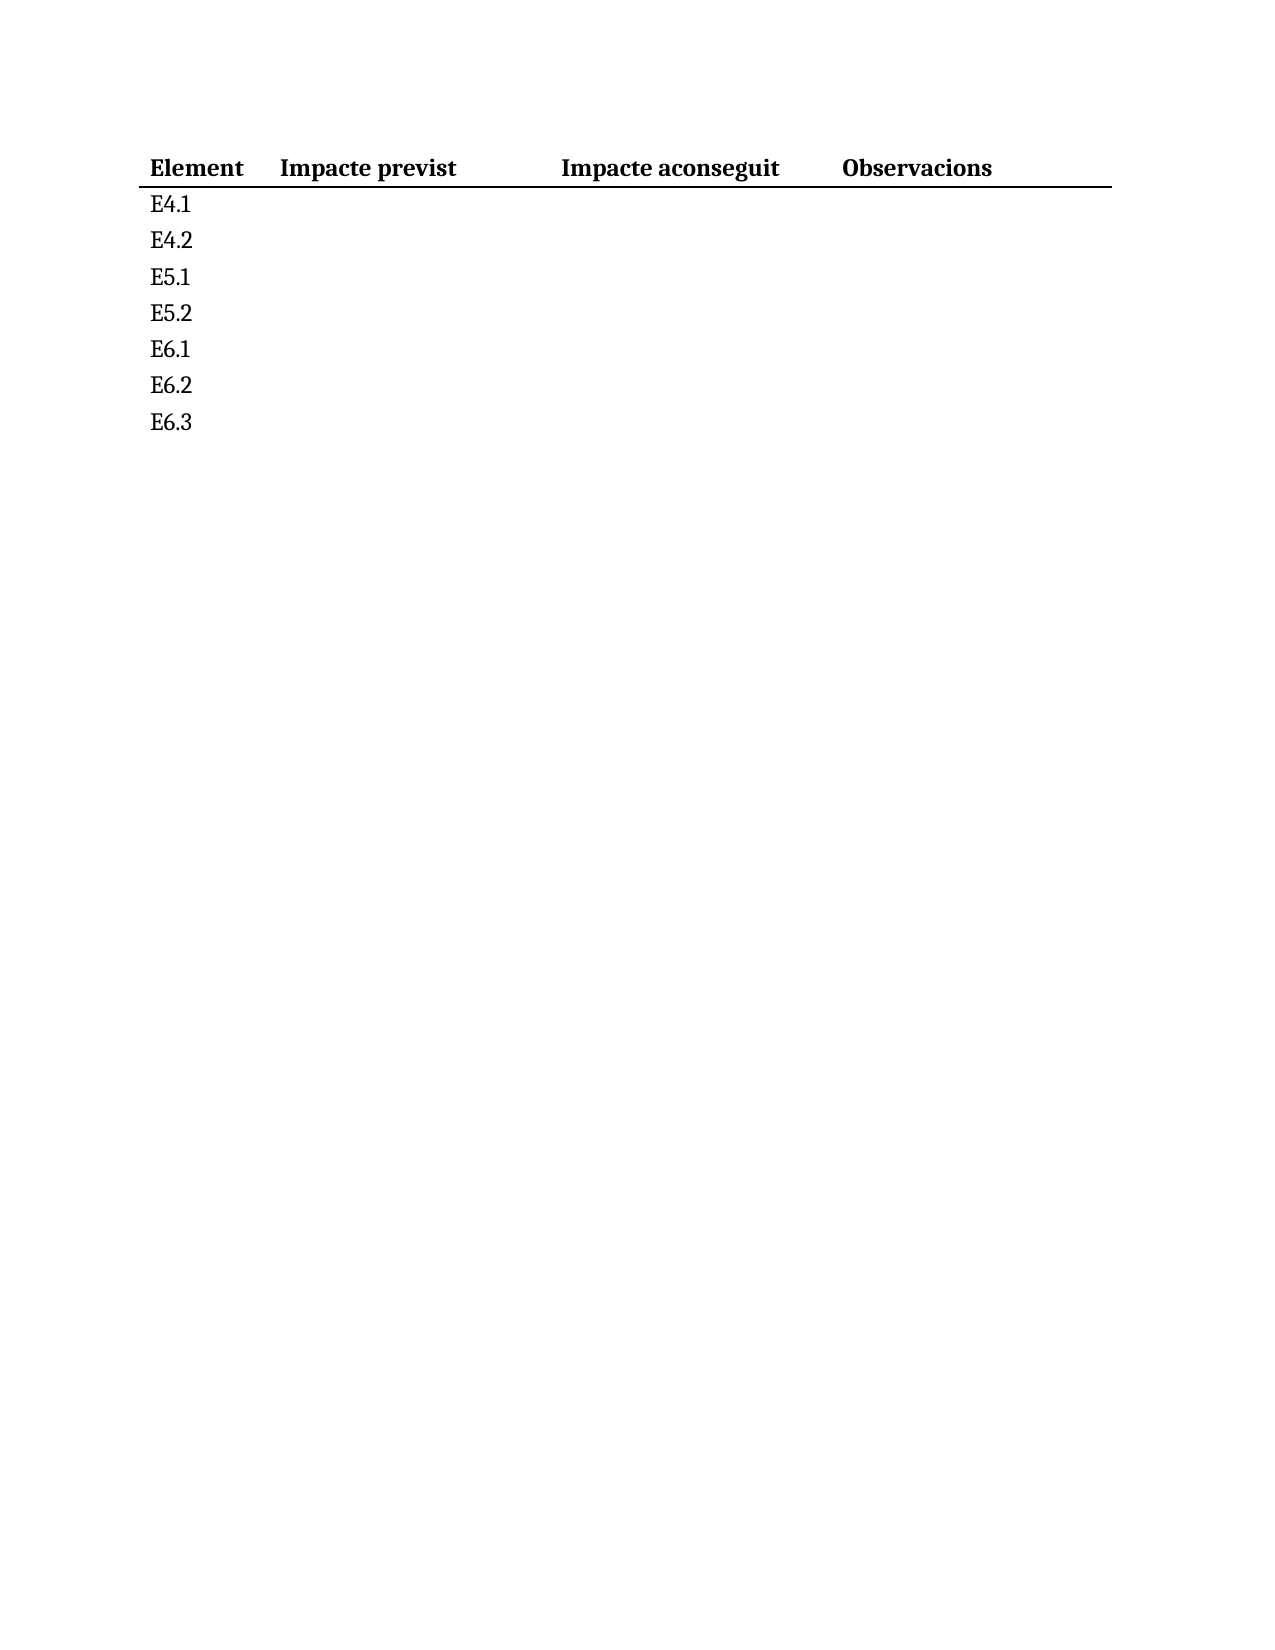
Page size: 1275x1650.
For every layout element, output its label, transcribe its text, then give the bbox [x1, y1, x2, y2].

table_cell [550, 188, 831, 222]
table_cell E4.1 [139, 188, 268, 222]
table_cell E5.2 [139, 295, 268, 331]
table_cell [831, 295, 1112, 331]
table_cell [550, 404, 831, 440]
table_cell [269, 259, 550, 295]
table_cell [831, 368, 1112, 404]
table_cell [550, 295, 831, 331]
table_header Impacte previst [269, 150, 550, 186]
table_cell [831, 259, 1112, 295]
table_cell [269, 368, 550, 404]
table_cell [550, 368, 831, 404]
table_header Impacte aconseguit [550, 150, 831, 186]
table_cell [550, 223, 831, 259]
table_cell [550, 259, 831, 295]
table_cell E4.2 [139, 223, 268, 259]
table_cell [831, 404, 1112, 440]
table_cell [269, 188, 550, 222]
table_cell E6.2 [139, 368, 268, 404]
table_cell [831, 331, 1112, 367]
table_cell [269, 223, 550, 259]
table_cell E6.3 [139, 404, 268, 440]
table_cell [269, 404, 550, 440]
table_cell E5.1 [139, 259, 268, 295]
table_cell [831, 223, 1112, 259]
table_cell E6.1 [139, 331, 268, 367]
table_header Element [139, 150, 268, 186]
table_cell [269, 295, 550, 331]
table_cell [269, 331, 550, 367]
table_header Observacions [831, 150, 1112, 186]
table_cell [831, 188, 1112, 222]
table_cell [550, 331, 831, 367]
